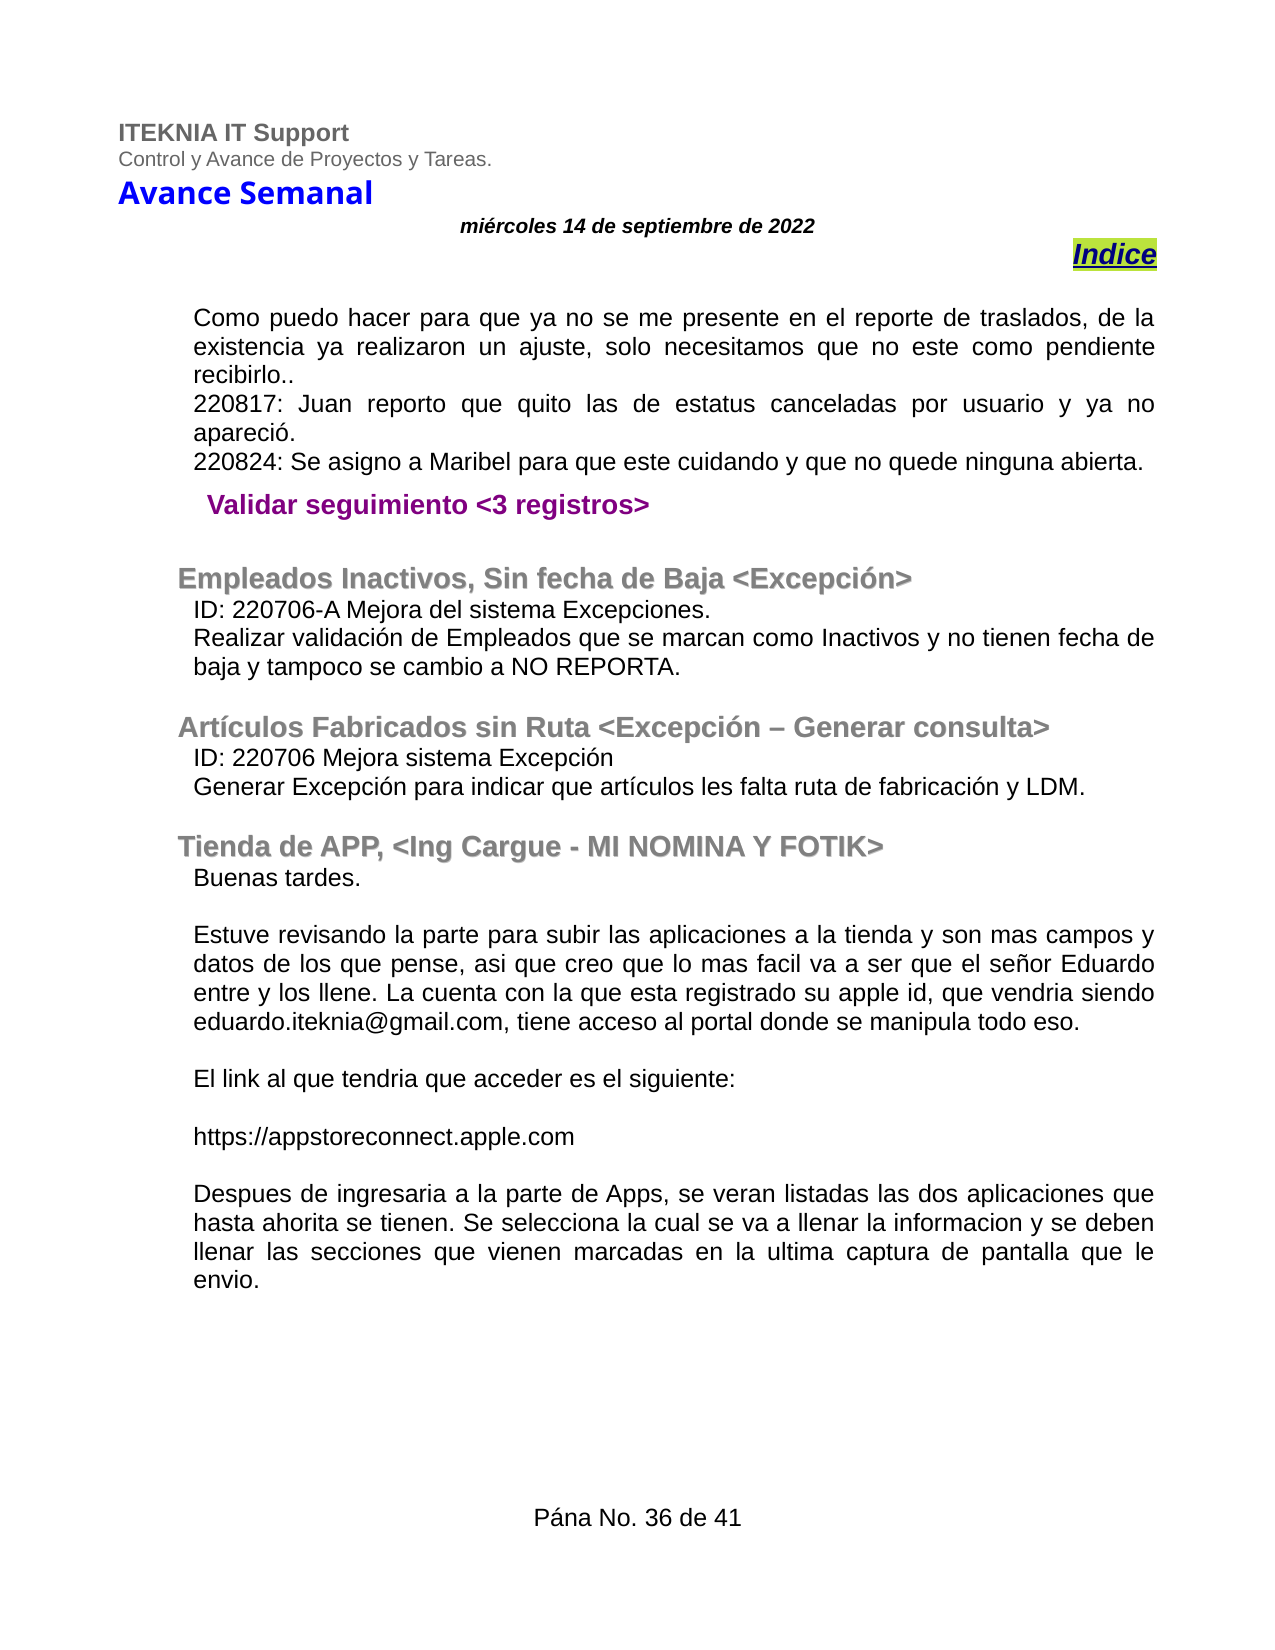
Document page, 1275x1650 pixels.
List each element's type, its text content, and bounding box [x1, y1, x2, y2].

subtitle Validar seguimiento <3 registros> [207, 488, 1157, 520]
text 220824: Se asigno a Maribel para que este cuidando y que no quede ninguna abierta. [193, 447, 1157, 476]
text Como puedo hacer para que ya no se me presente en el reporte de traslados, de la existencia ya realizaron un ajuste, solo necesitamos que no este como pendiente recibirlo.. [193, 303, 1157, 389]
text Despues de ingresaria a la parte de Apps, se veran listadas las dos aplicaciones que hasta ahorita se tienen. Se selecciona la cual se va a llenar la informacion y se deben llenar las secciones que vienen marcadas en la ultima captura de pantalla que le envio. [193, 1179, 1157, 1294]
text ID: 220706-A Mejora del sistema Excepciones. [193, 595, 1157, 623]
text https://appstoreconnect.apple.com [193, 1122, 1157, 1151]
subtitle Empleados Inactivos, Sin fecha de Baja <Excepción> [177, 561, 1157, 595]
text El link al que tendria que acceder es el siguiente: [193, 1064, 1157, 1093]
text Generar Excepción para indicar que artículos les falta ruta de fabricación y LDM. [193, 772, 1157, 801]
subtitle Tienda de APP, <Ing Cargue - MI NOMINA Y FOTIK> [177, 829, 1157, 863]
text 220817: Juan reporto que quito las de estatus canceladas por usuario y ya no apareció. [193, 389, 1157, 447]
text ID: 220706 Mejora sistema Excepción [193, 743, 1157, 772]
text Buenas tardes. [193, 863, 1157, 892]
text Estuve revisando la parte para subir las aplicaciones a la tienda y son mas campos y datos de los que pense, asi que creo que lo mas facil va a ser que el señor Eduardo entre y los llene. La cuenta con la que esta registrado su apple id, que vendria siendo eduardo.iteknia@gmail.com, tiene acceso al portal donde se manipula todo eso. [193, 921, 1157, 1036]
text Realizar validación de Empleados que se marcan como Inactivos y no tienen fecha de baja y tampoco se cambio a NO REPORTA. [193, 623, 1157, 681]
subtitle Artículos Fabricados sin Ruta <Excepción – Generar consulta> [177, 710, 1157, 743]
